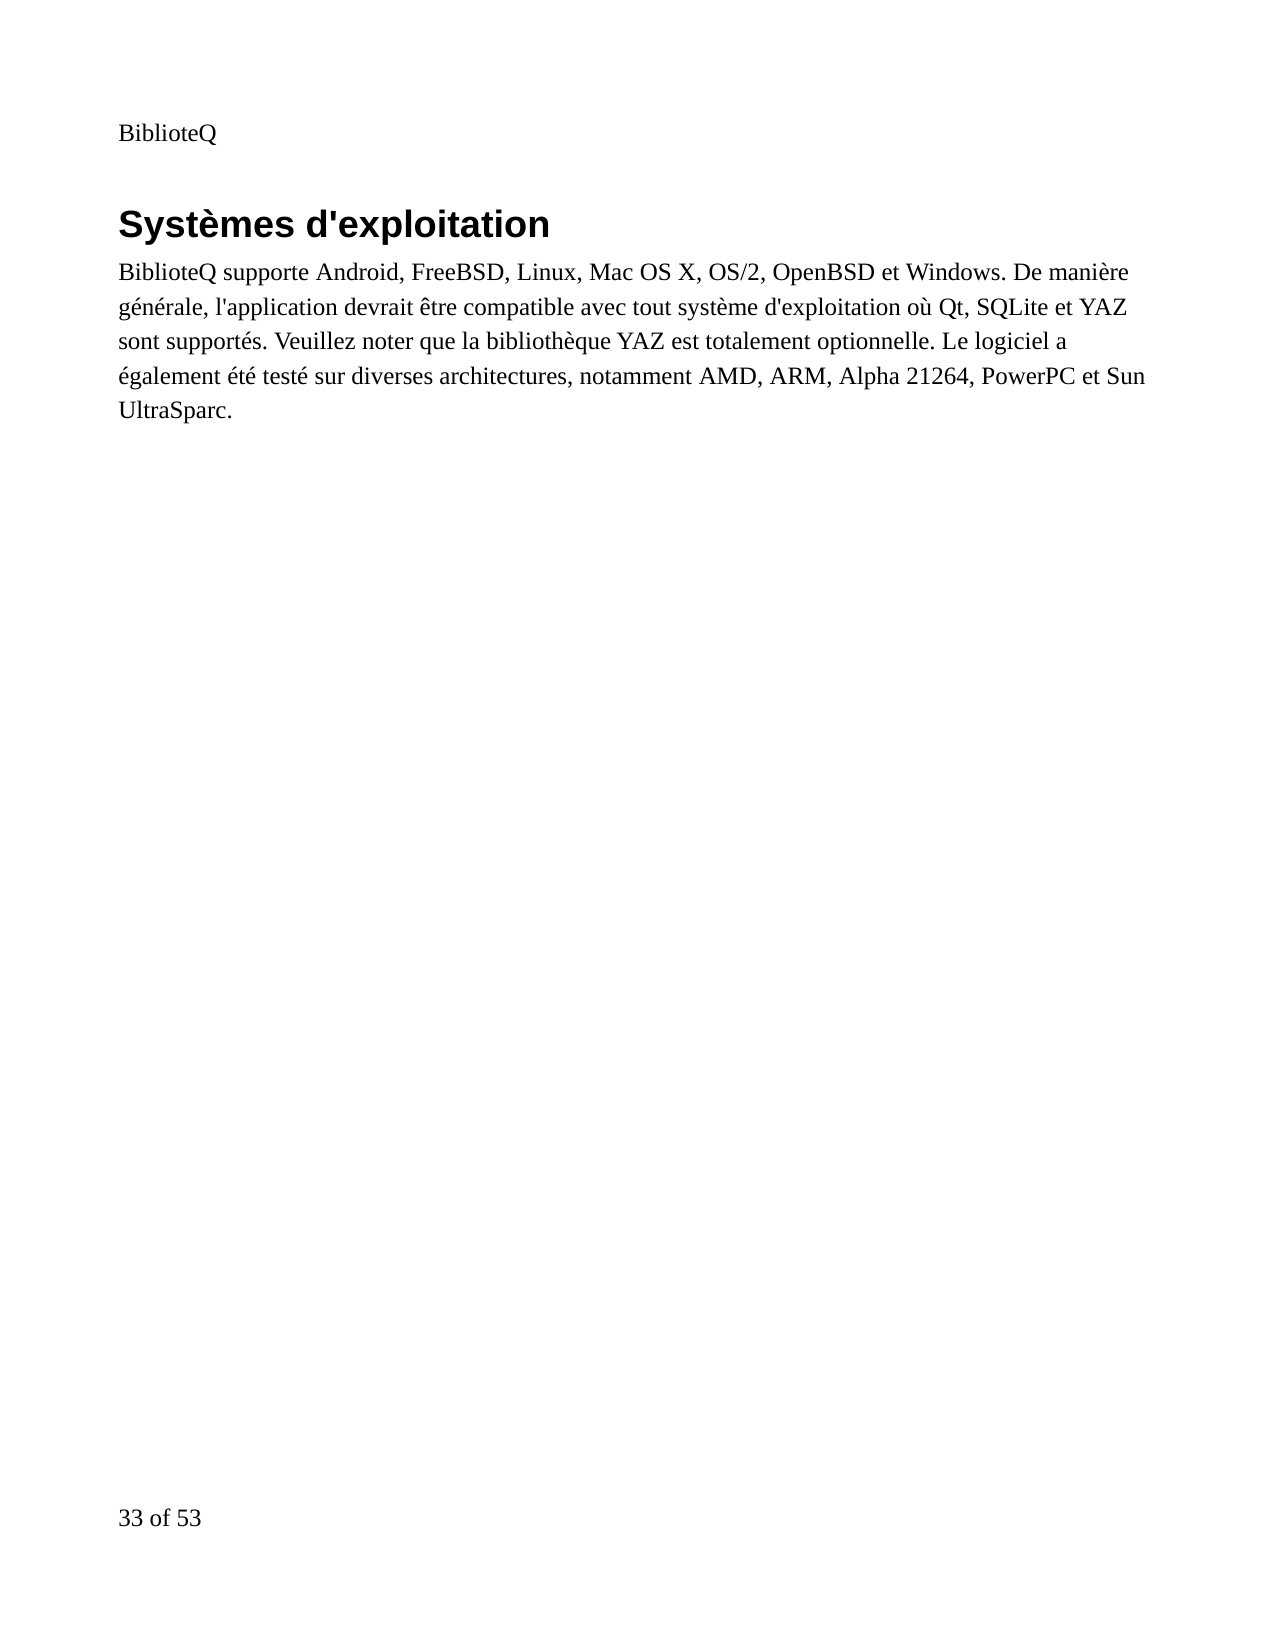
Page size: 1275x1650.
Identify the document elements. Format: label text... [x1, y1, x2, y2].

subtitle Systèmes d'exploitation [118, 201, 1157, 245]
text BiblioteQ supporte Android, FreeBSD, Linux, Mac OS X, OS/2, OpenBSD et Windows. De manière générale, l'application devrait être compatible avec tout système d'exploitation où Qt, SQLite et YAZ sont supportés. Veuillez noter que la bibliothèque YAZ est totalement optionnelle. Le logiciel a également été testé sur diverses architectures, notamment AMD, ARM, Alpha 21264, PowerPC et Sun UltraSparc. [118, 257, 1157, 424]
